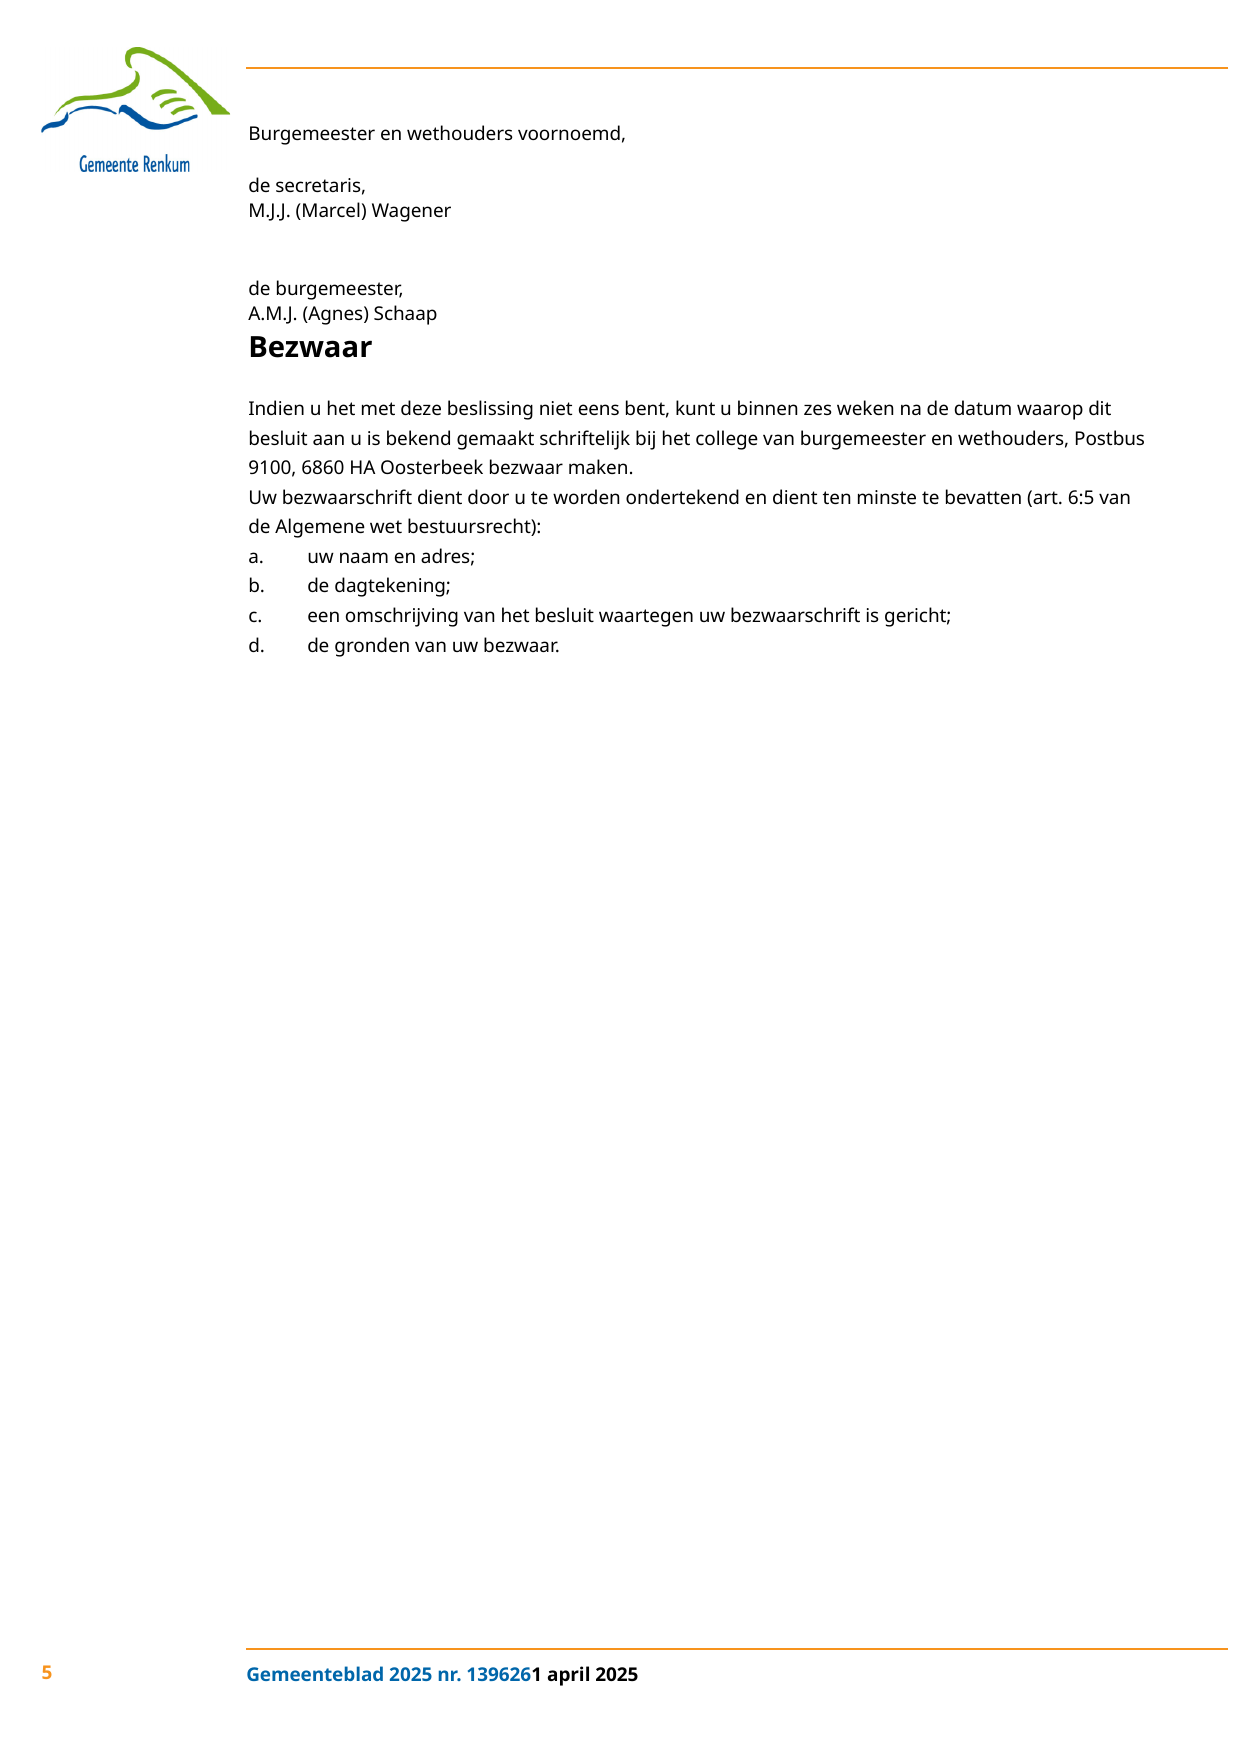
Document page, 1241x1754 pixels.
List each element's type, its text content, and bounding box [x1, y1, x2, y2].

text Indien u het met deze beslissing niet eens bent, kunt u binnen zes weken na de datum waarop dit besluit aan u is bekend gemaakt schriftelijk bij het college van burgemeester en wethouders, Postbus 9100, 6860 HA Oosterbeek bezwaar maken. [248, 395, 1152, 480]
list uw naam en adres; [248, 543, 1152, 569]
text Uw bezwaarschrift dient door u te worden ondertekend en dient ten minste te bevatten (art. 6:5 van de Algemene wet bestuursrecht): [248, 484, 1152, 539]
text Bezwaar [248, 326, 1152, 366]
text M.J.J. (Marcel) Wagener [248, 198, 1152, 223]
text de burgemeester, [248, 275, 1152, 301]
text Burgemeester en wethouders voornoemd, [248, 121, 1152, 146]
text A.M.J. (Agnes) Schaap [248, 301, 1152, 326]
list de dagtekening; [248, 573, 1152, 598]
list de gronden van uw bezwaar. [248, 632, 1152, 658]
picture [41, 47, 231, 172]
list een omschrijving van het besluit waartegen uw bezwaarschrift is gericht; [248, 602, 1152, 628]
text de secretaris, [248, 172, 1152, 198]
